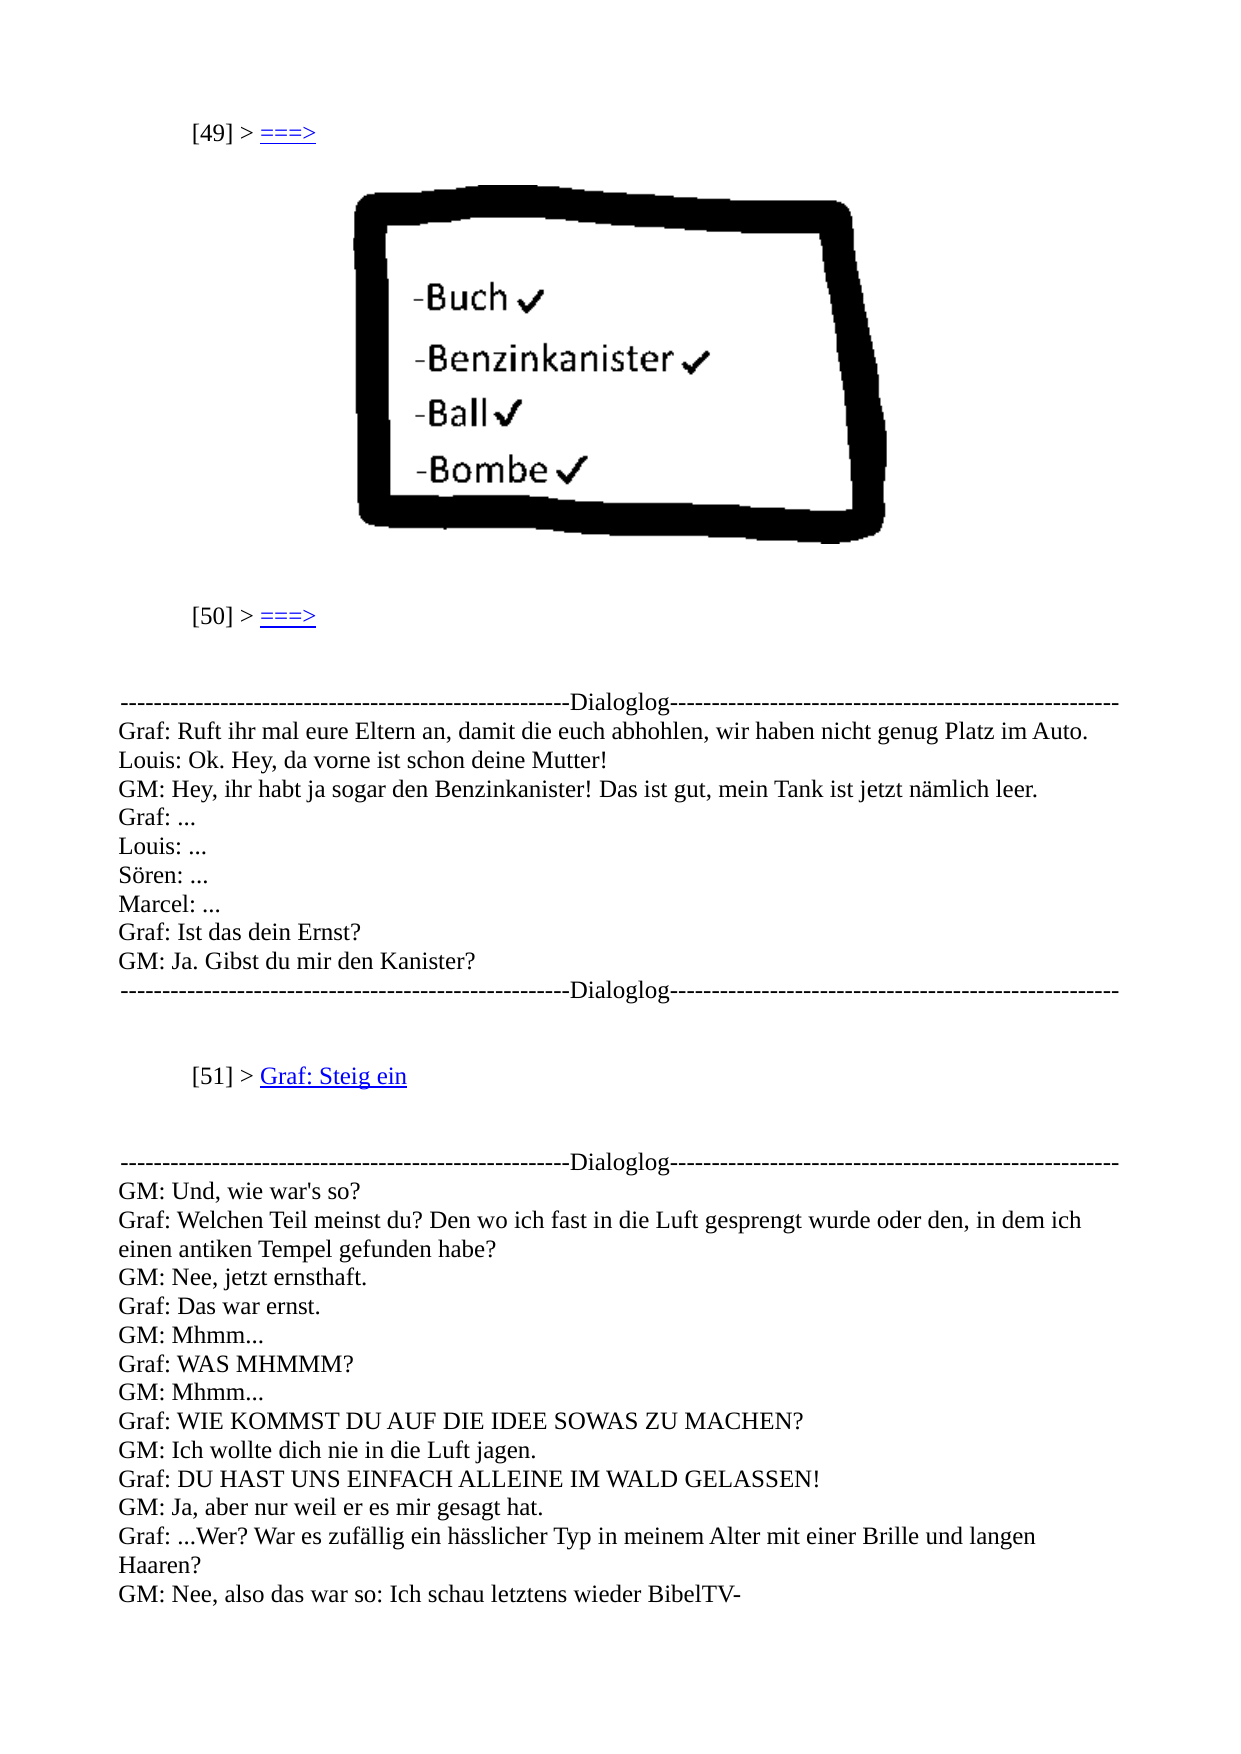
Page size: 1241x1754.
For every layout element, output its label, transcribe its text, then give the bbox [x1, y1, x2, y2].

text [50] > ===> [118, 601, 1122, 630]
text Sören: ... [118, 860, 1122, 889]
text GM: Ja, aber nur weil er es mir gesagt hat. [118, 1492, 1122, 1521]
text GM: Nee, jetzt ernsthaft. [118, 1262, 1122, 1291]
text GM: Ich wollte dich nie in die Luft jagen. [118, 1435, 1122, 1464]
text Graf: ...Wer? War es zufällig ein hässlicher Typ in meinem Alter mit einer Brille und langen Haaren? [118, 1521, 1122, 1579]
text GM: Hey, ihr habt ja sogar den Benzinkanister! Das ist gut, mein Tank ist jetzt nämlich leer. [118, 774, 1122, 802]
text Graf: WAS MHMMM? [118, 1349, 1122, 1377]
text [51] > Graf: Steig ein [118, 1061, 1122, 1090]
text GM: Mhmm... [118, 1320, 1122, 1349]
text Graf: Ruft ihr mal eure Eltern an, damit die euch abhohlen, wir haben nicht genug Platz im Auto. [118, 716, 1122, 745]
text Graf: Das war ernst. [118, 1291, 1122, 1320]
text Louis: Ok. Hey, da vorne ist schon deine Mutter! [118, 745, 1122, 774]
text ------------------------------------------------------Dialoglog------------------------------------------------------ [118, 975, 1122, 1004]
text GM: Ja. Gibst du mir den Kanister? [118, 946, 1122, 975]
text GM: Und, wie war's so? [118, 1176, 1122, 1205]
text GM: Mhmm... [118, 1377, 1122, 1406]
text Graf: DU HAST UNS EINFACH ALLEINE IM WALD GELASSEN! [118, 1464, 1122, 1492]
text Graf: Ist das dein Ernst? [118, 917, 1122, 946]
text Graf: WIE KOMMST DU AUF DIE IDEE SOWAS ZU MACHEN? [118, 1406, 1122, 1435]
text [49] > ===> [118, 118, 1122, 147]
text Marcel: ... [118, 889, 1122, 917]
text Louis: ... [118, 831, 1122, 860]
text ------------------------------------------------------Dialoglog------------------------------------------------------ [118, 1147, 1122, 1176]
text Graf: ... [118, 802, 1122, 831]
text Graf: Welchen Teil meinst du? Den wo ich fast in die Luft gesprengt wurde oder den, in dem ich einen antiken Tempel gefunden habe? [118, 1205, 1122, 1262]
text GM: Nee, also das war so: Ich schau letztens wieder BibelTV- [118, 1579, 1122, 1607]
text ------------------------------------------------------Dialoglog------------------------------------------------------ [118, 687, 1122, 716]
